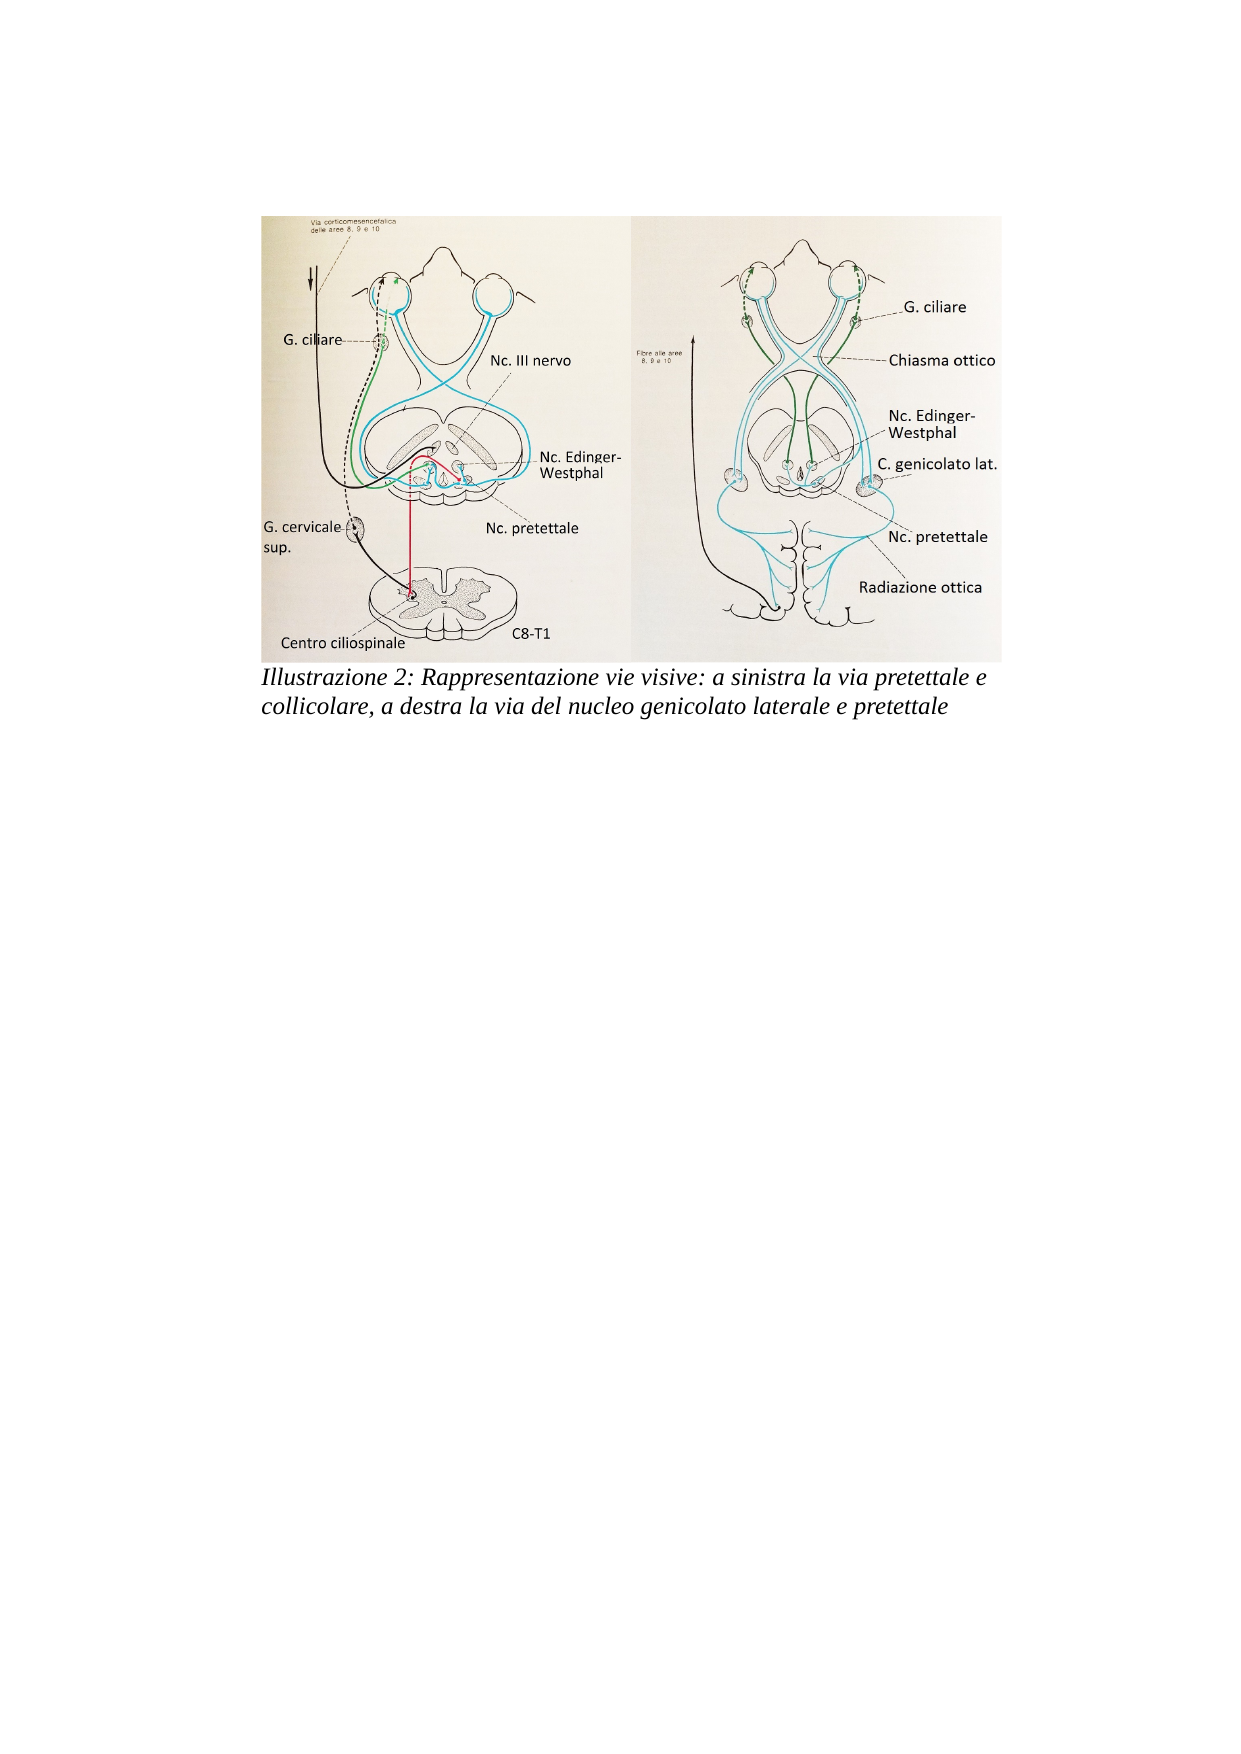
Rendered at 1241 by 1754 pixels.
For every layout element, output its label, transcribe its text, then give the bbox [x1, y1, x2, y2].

picture [261, 216, 1002, 663]
text Illustrazione 2: Rappresentazione vie visive: a sinistra la via pretettale e collicolare, a destra la via del nucleo genicolato laterale e pretettale [261, 663, 1002, 720]
